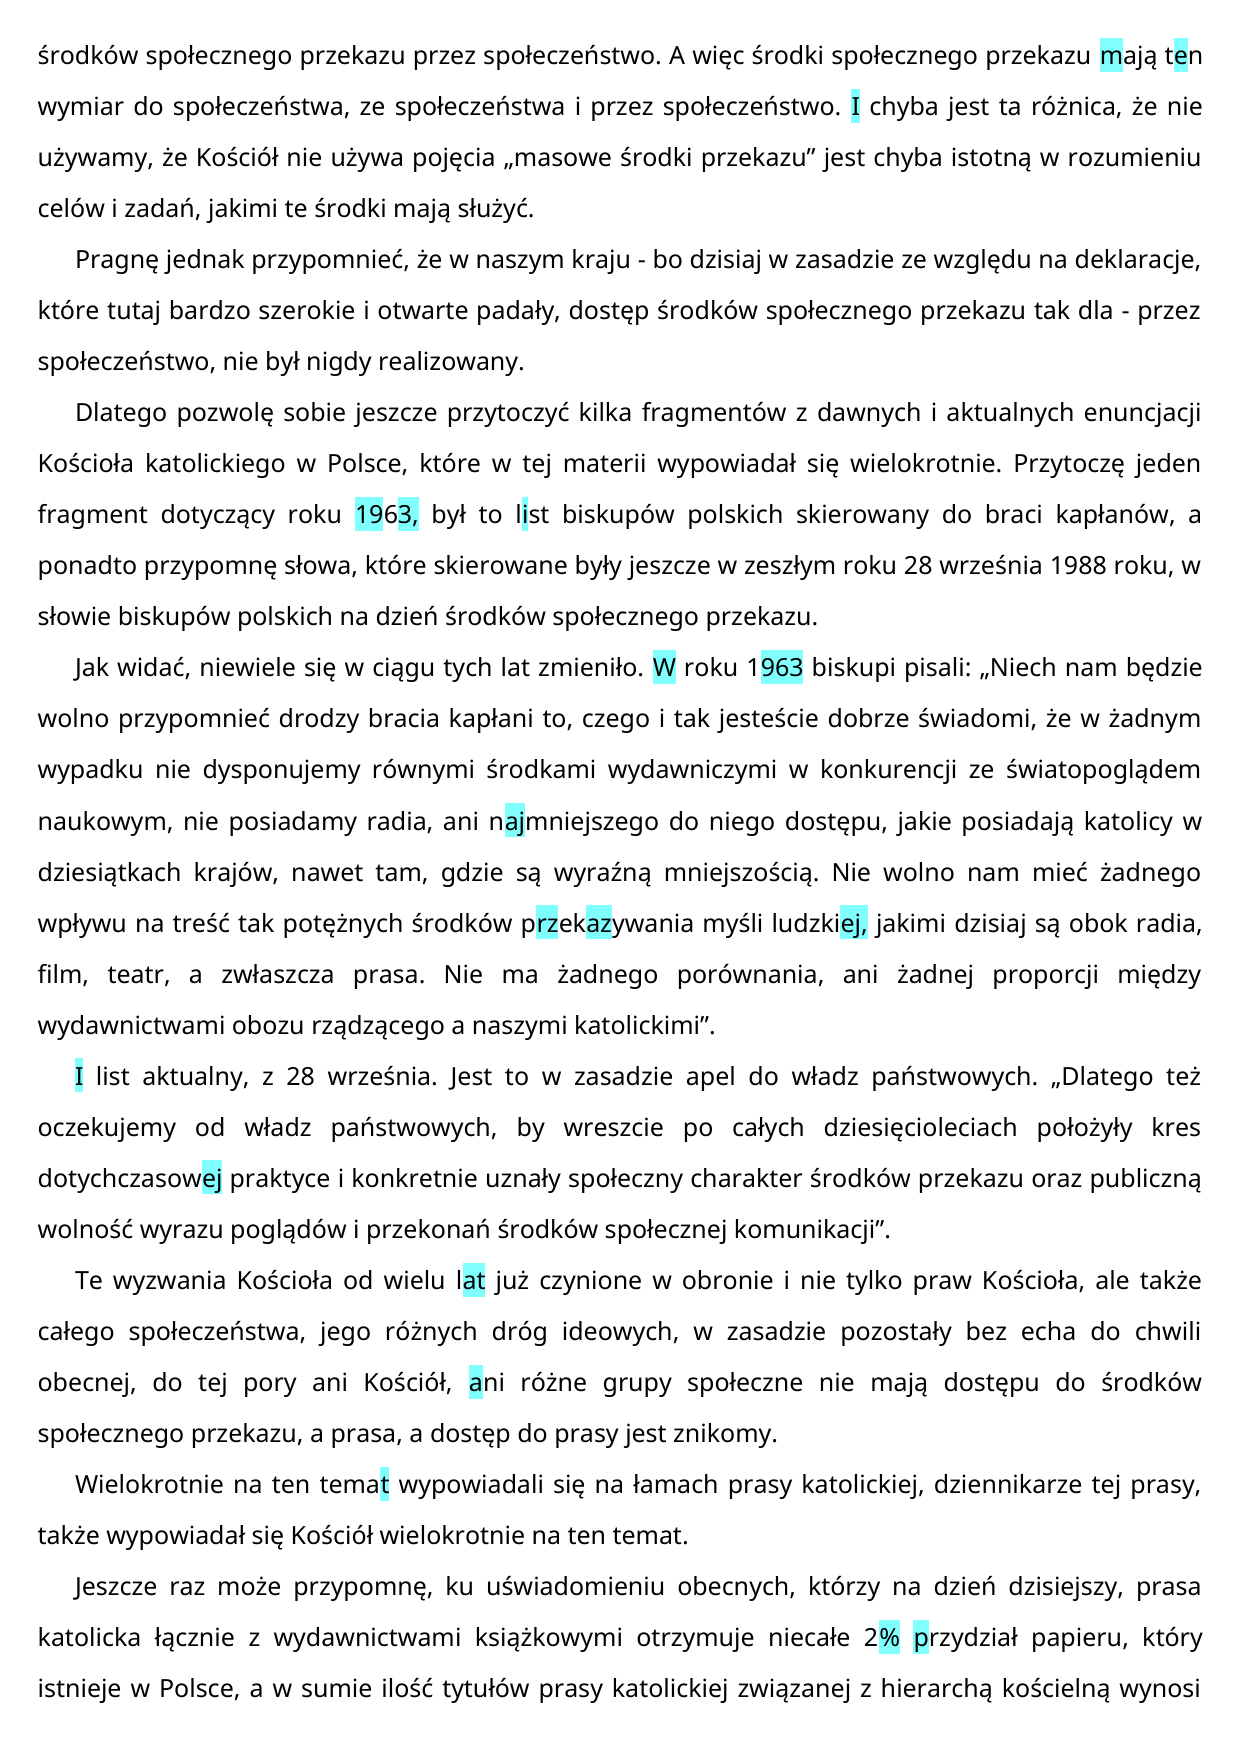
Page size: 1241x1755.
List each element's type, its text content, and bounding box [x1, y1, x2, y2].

text Jeszcze raz może przypomnę, ku uświadomieniu obecnych, którzy na dzień dzisiejszy, prasa katolicka łącznie z wydawnictwami książkowymi otrzymuje niecałe 2% przydział papieru, który istnieje w Polsce, a w sumie ilość tytułów prasy katolickiej związanej z hierarchą kościelną wynosi [37, 1569, 1203, 1705]
text Jak widać, niewiele się w ciągu tych lat zmieniło. W roku 1963 biskupi pisali: „Niech nam będzie wolno przypomnieć drodzy bracia kapłani to, czego i tak jesteście dobrze świadomi, że w żadnym wypadku nie dysponujemy równymi środkami wydawniczymi w konkurencji ze światopoglądem naukowym, nie posiadamy radia, ani najmniejszego do niego dostępu, jakie posiadają katolicy w dziesiątkach krajów, nawet tam, gdzie są wyraźną mniejszością. Nie wolno nam mieć żadnego wpływu na treść tak potężnych środków przekazywania myśli ludzkiej, jakimi dzisiaj są obok radia, film, teatr, a zwłaszcza prasa. Nie ma żadnego porównania, ani żadnej proporcji między wydawnictwami obozu rządzącego a naszymi katolickimi”. [37, 650, 1203, 1041]
text Dlatego pozwolę sobie jeszcze przytoczyć kilka fragmentów z dawnych i aktualnych enuncjacji Kościoła katolickiego w Polsce, które w tej materii wypowiadał się wielokrotnie. Przytoczę jeden fragment dotyczący roku 1963, był to list biskupów polskich skierowany do braci kapłanów, a ponadto przypomnę słowa, które skierowane były jeszcze w zeszłym roku 28 września 1988 roku, w słowie biskupów polskich na dzień środków społecznego przekazu. [37, 395, 1203, 633]
text Wielokrotnie na ten temat wypowiadali się na łamach prasy katolickiej, dziennikarze tej prasy, także wypowiadał się Kościół wielokrotnie na ten temat. [37, 1467, 1203, 1552]
text środków społecznego przekazu przez społeczeństwo. A więc środki społecznego przekazu mają ten wymiar do społeczeństwa, ze społeczeństwa i przez społeczeństwo. I chyba jest ta różnica, że nie używamy, że Kościół nie używa pojęcia „masowe środki przekazu” jest chyba istotną w rozumieniu celów i zadań, jakimi te środki mają służyć. [37, 37, 1203, 225]
text Pragnę jednak przypomnieć, że w naszym kraju - bo dzisiaj w zasadzie ze względu na deklaracje, które tutaj bardzo szerokie i otwarte padały, dostęp środków społecznego przekazu tak dla - przez społeczeństwo, nie był nigdy realizowany. [37, 242, 1203, 378]
text I list aktualny, z 28 września. Jest to w zasadzie apel do władz państwowych. „Dlatego też oczekujemy od władz państwowych, by wreszcie po całych dziesięcioleciach położyły kres dotychczasowej praktyce i konkretnie uznały społeczny charakter środków przekazu oraz publiczną wolność wyrazu poglądów i przekonań środków społecznej komunikacji”. [37, 1058, 1203, 1246]
text Te wyzwania Kościoła od wielu lat już czynione w obronie i nie tylko praw Kościoła, ale także całego społeczeństwa, jego różnych dróg ideowych, w zasadzie pozostały bez echa do chwili obecnej, do tej pory ani Kościół, ani różne grupy społeczne nie mają dostępu do środków społecznego przekazu, a prasa, a dostęp do prasy jest znikomy. [37, 1262, 1203, 1450]
